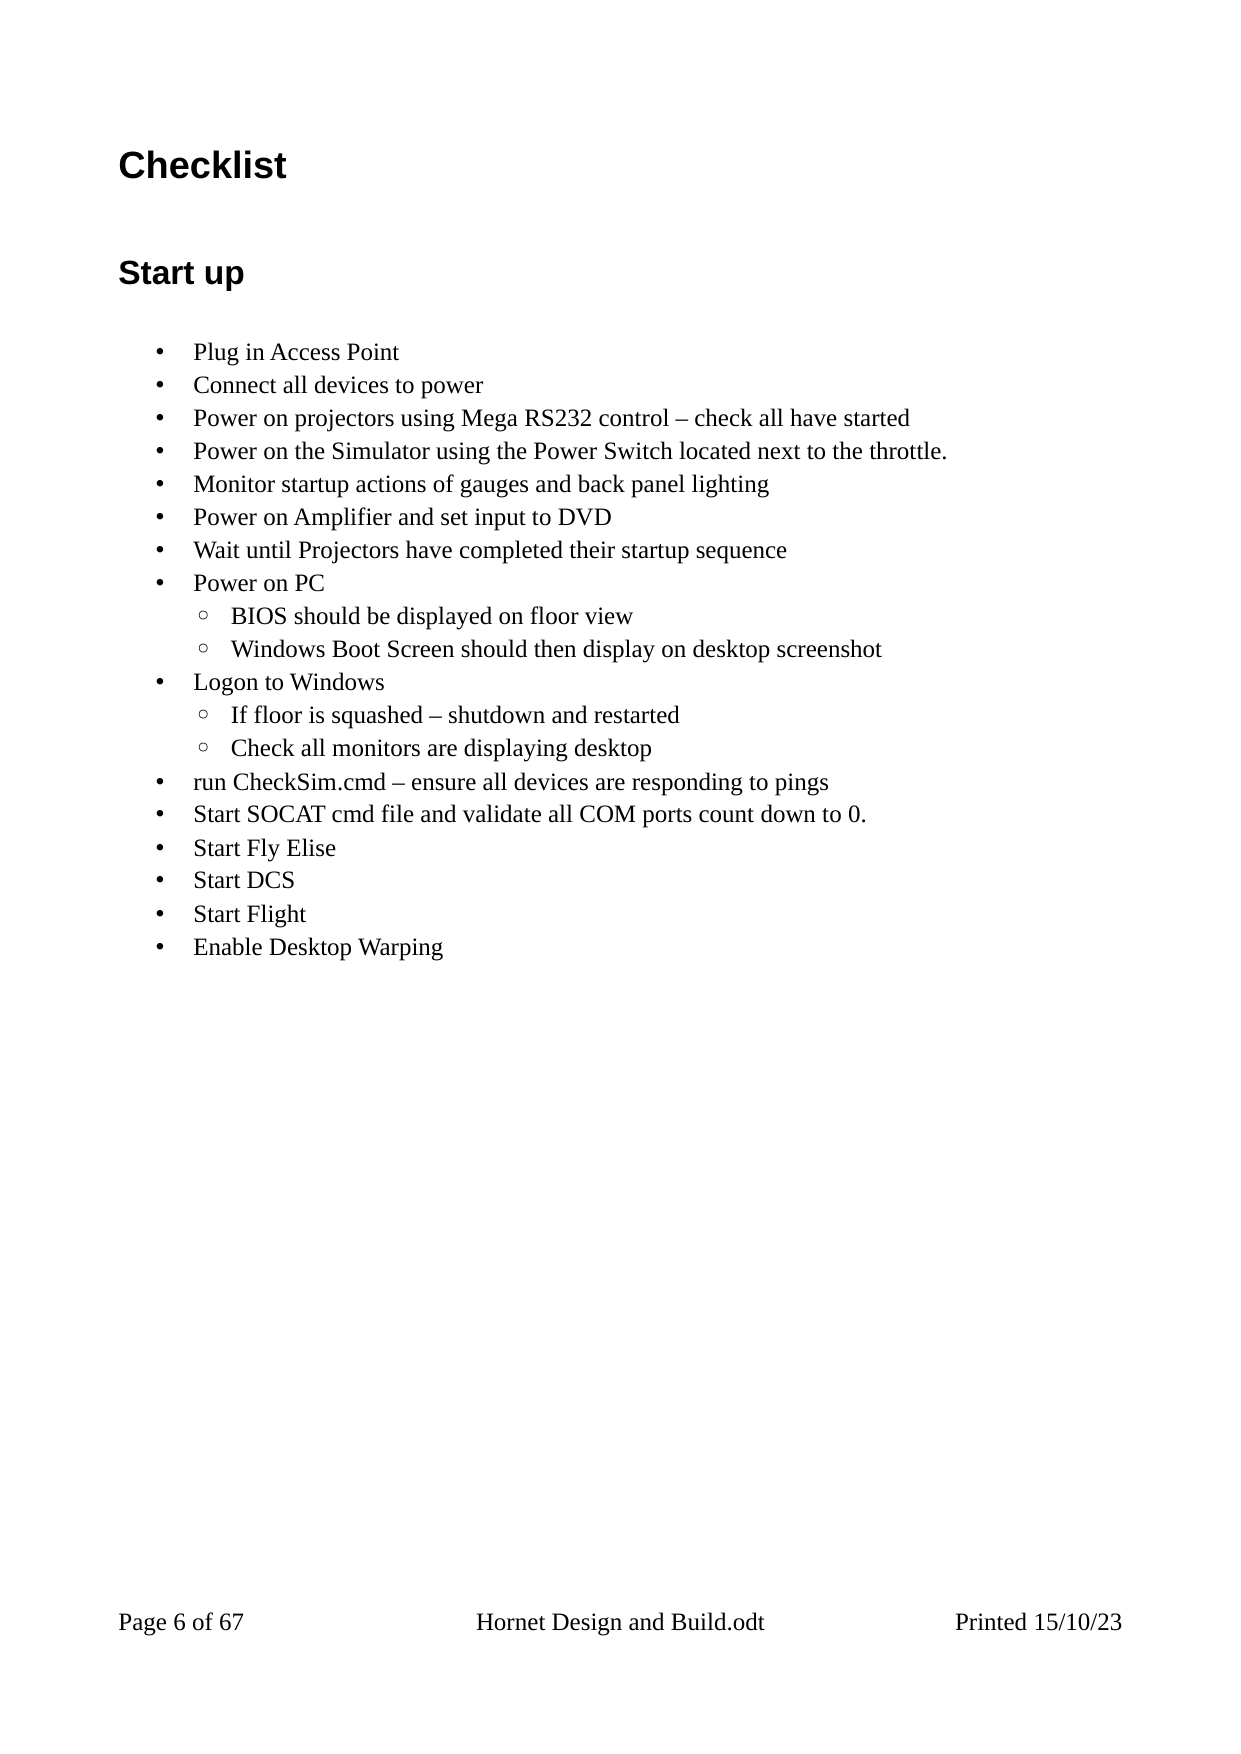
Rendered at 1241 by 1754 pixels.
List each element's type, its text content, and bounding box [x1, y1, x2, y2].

list If floor is squashed – shutdown and restarted [193, 701, 1122, 729]
list Wait until Projectors have completed their startup sequence [156, 535, 1122, 564]
list run CheckSim.cmd – ensure all devices are responding to pings [156, 767, 1122, 795]
subtitle Checklist [118, 143, 1122, 187]
list Plug in Access Point [156, 337, 1122, 366]
list Check all monitors are displaying desktop [193, 733, 1122, 762]
list Start DCS [156, 866, 1122, 894]
list Power on projectors using Mega RS232 control – check all have started [156, 403, 1122, 432]
list Power on PC [156, 568, 1122, 597]
list Power on Amplifier and set input to DVD [156, 502, 1122, 531]
list Start SOCAT cmd file and validate all COM ports count down to 0. [156, 799, 1122, 828]
list Start Fly Elise [156, 833, 1122, 861]
list Connect all devices to power [156, 370, 1122, 399]
list BIOS should be displayed on floor view [193, 601, 1122, 630]
list Windows Boot Screen should then display on desktop screenshot [193, 634, 1122, 663]
subtitle Start up [118, 253, 1122, 292]
list Power on the Simulator using the Power Switch located next to the throttle. [156, 436, 1122, 465]
list Logon to Windows [156, 667, 1122, 696]
list Monitor startup actions of gauges and back panel lighting [156, 469, 1122, 498]
list Enable Desktop Warping [156, 932, 1122, 960]
list Start Flight [156, 899, 1122, 927]
